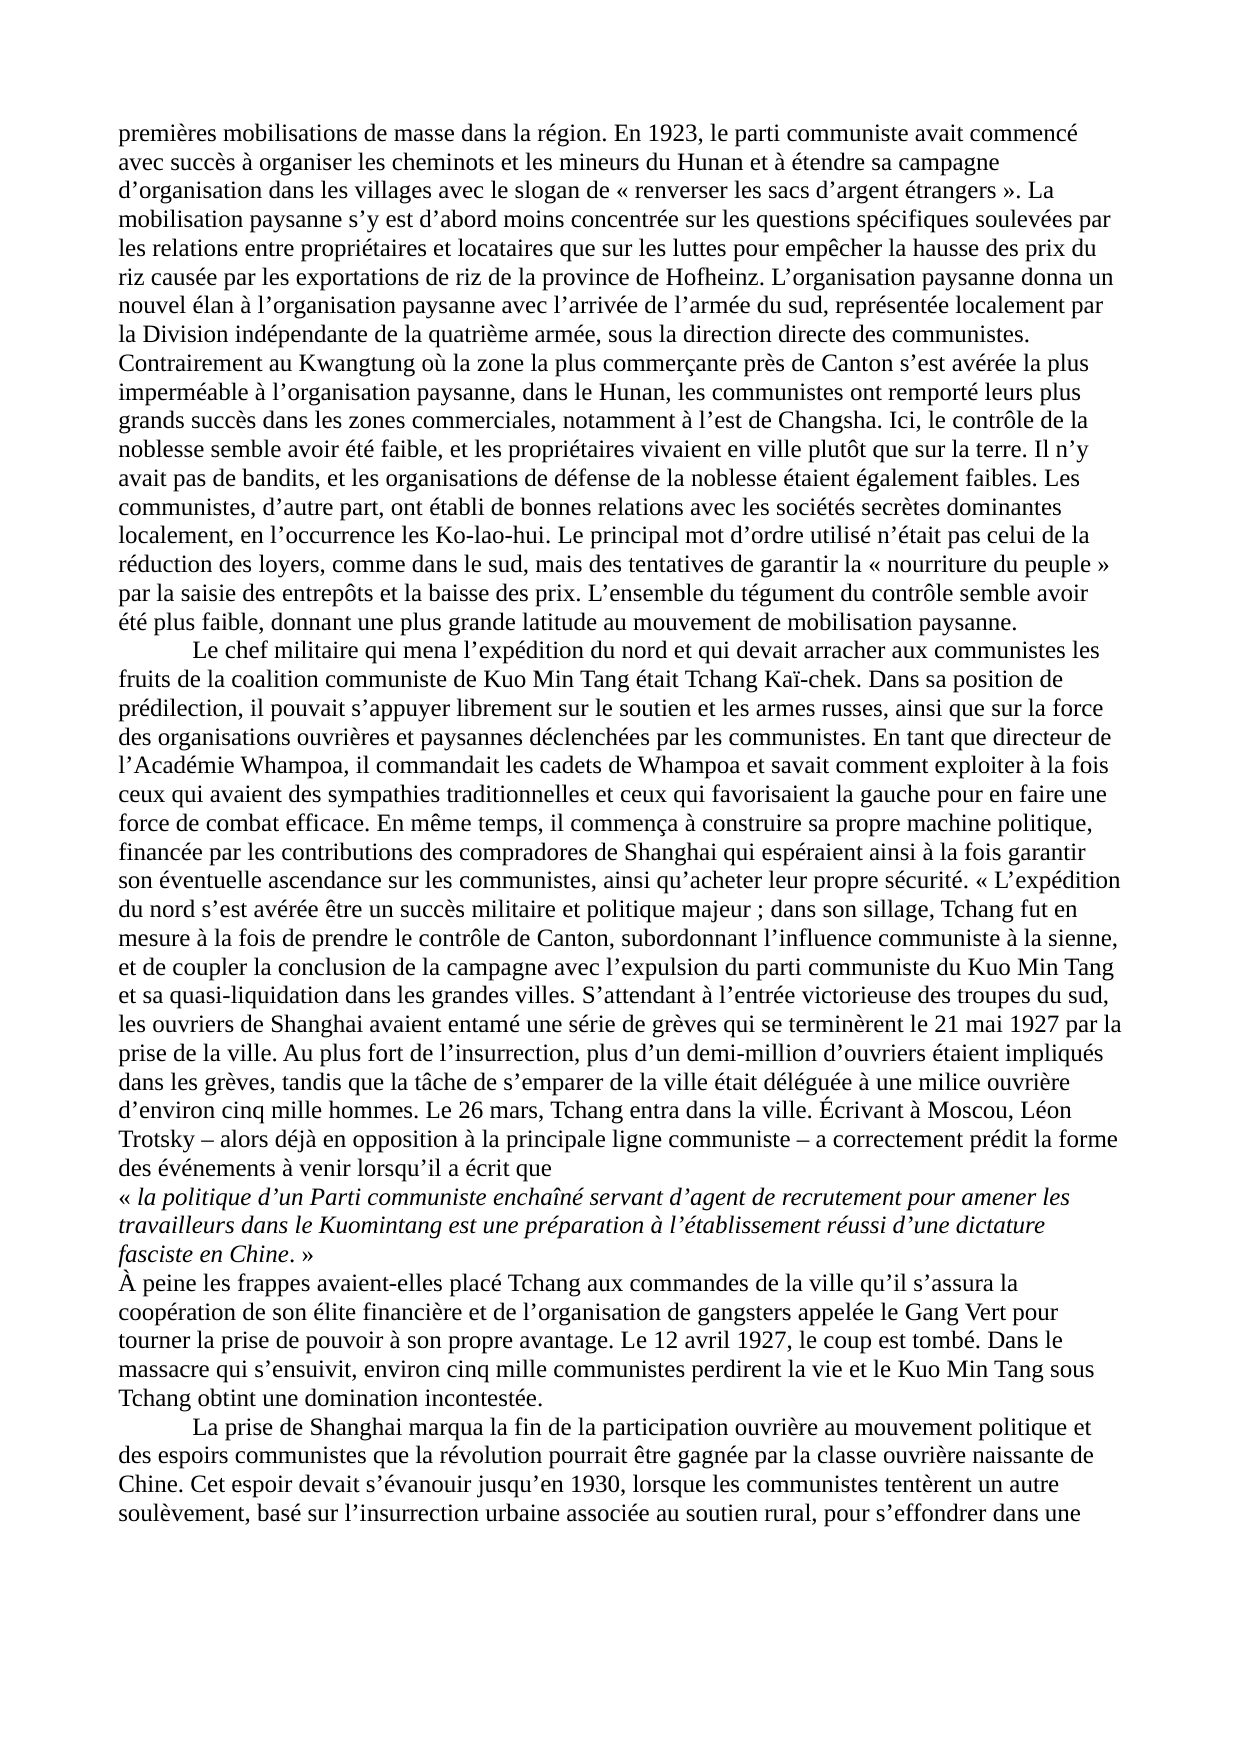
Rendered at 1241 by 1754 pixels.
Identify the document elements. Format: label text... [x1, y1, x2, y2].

text À peine les frappes avaient-elles placé Tchang aux commandes de la ville qu’il s’assura la coopération de son élite financière et de l’organisation de gangsters appelée le Gang Vert pour tourner la prise de pouvoir à son propre avantage. Le 12 avril 1927, le coup est tombé. Dans le massacre qui s’ensuivit, environ cinq mille communistes perdirent la vie et le Kuo Min Tang sous Tchang obtint une domination incontestée. [118, 1268, 1122, 1412]
text La prise de Shanghai marqua la fin de la participation ouvrière au mouvement politique et des espoirs communistes que la révolution pourrait être gagnée par la classe ouvrière naissante de Chine. Cet espoir devait s’évanouir jusqu’en 1930, lorsque les communistes tentèrent un autre soulèvement, basé sur l’insurrection urbaine associée au soutien rural, pour s’effondrer dans une [118, 1412, 1122, 1527]
text Le chef militaire qui mena l’expédition du nord et qui devait arracher aux communistes les fruits de la coalition communiste de Kuo Min Tang était Tchang Kaï-chek. Dans sa position de prédilection, il pouvait s’appuyer librement sur le soutien et les armes russes, ainsi que sur la force des organisations ouvrières et paysannes déclenchées par les communistes. En tant que directeur de l’Académie Whampoa, il commandait les cadets de Whampoa et savait comment exploiter à la fois ceux qui avaient des sympathies traditionnelles et ceux qui favorisaient la gauche pour en faire une force de combat efficace. En même temps, il commença à construire sa propre machine politique, financée par les contributions des compradores de Shanghai qui espéraient ainsi à la fois garantir son éventuelle ascendance sur les communistes, ainsi qu’acheter leur propre sécurité. « L’expédition du nord s’est avérée être un succès militaire et politique majeur ; dans son sillage, Tchang fut en mesure à la fois de prendre le contrôle de Canton, subordonnant l’influence communiste à la sienne, et de coupler la conclusion de la campagne avec l’expulsion du parti communiste du Kuo Min Tang et sa quasi-liquidation dans les grandes villes. S’attendant à l’entrée victorieuse des troupes du sud, les ouvriers de Shanghai avaient entamé une série de grèves qui se terminèrent le 21 mai 1927 par la prise de la ville. Au plus fort de l’insurrection, plus d’un demi-million d’ouvriers étaient impliqués dans les grèves, tandis que la tâche de s’emparer de la ville était déléguée à une milice ouvrière d’environ cinq mille hommes. Le 26 mars, Tchang entra dans la ville. Écrivant à Moscou, Léon Trotsky – alors déjà en opposition à la principale ligne communiste – a correctement prédit la forme des événements à venir lorsqu’il a écrit que [118, 636, 1122, 1182]
text « la politique d’un Parti communiste enchaîné servant d’agent de recrutement pour amener les travailleurs dans le Kuomintang est une préparation à l’établissement réussi d’une dictature fasciste en Chine. » [118, 1182, 1122, 1268]
text premières mobilisations de masse dans la région. En 1923, le parti communiste avait commencé avec succès à organiser les cheminots et les mineurs du Hunan et à étendre sa campagne d’organisation dans les villages avec le slogan de « renverser les sacs d’argent étrangers ». La mobilisation paysanne s’y est d’abord moins concentrée sur les questions spécifiques soulevées par les relations entre propriétaires et locataires que sur les luttes pour empêcher la hausse des prix du riz causée par les exportations de riz de la province de Hofheinz. L’organisation paysanne donna un nouvel élan à l’organisation paysanne avec l’arrivée de l’armée du sud, représentée localement par la Division indépendante de la quatrième armée, sous la direction directe des communistes. Contrairement au Kwangtung où la zone la plus commerçante près de Canton s’est avérée la plus imperméable à l’organisation paysanne, dans le Hunan, les communistes ont remporté leurs plus grands succès dans les zones commerciales, notamment à l’est de Changsha. Ici, le contrôle de la noblesse semble avoir été faible, et les propriétaires vivaient en ville plutôt que sur la terre. Il n’y avait pas de bandits, et les organisations de défense de la noblesse étaient également faibles. Les communistes, d’autre part, ont établi de bonnes relations avec les sociétés secrètes dominantes localement, en l’occurrence les Ko-lao-hui. Le principal mot d’ordre utilisé n’était pas celui de la réduction des loyers, comme dans le sud, mais des tentatives de garantir la « nourriture du peuple » par la saisie des entrepôts et la baisse des prix. L’ensemble du tégument du contrôle semble avoir été plus faible, donnant une plus grande latitude au mouvement de mobilisation paysanne. [118, 118, 1122, 636]
